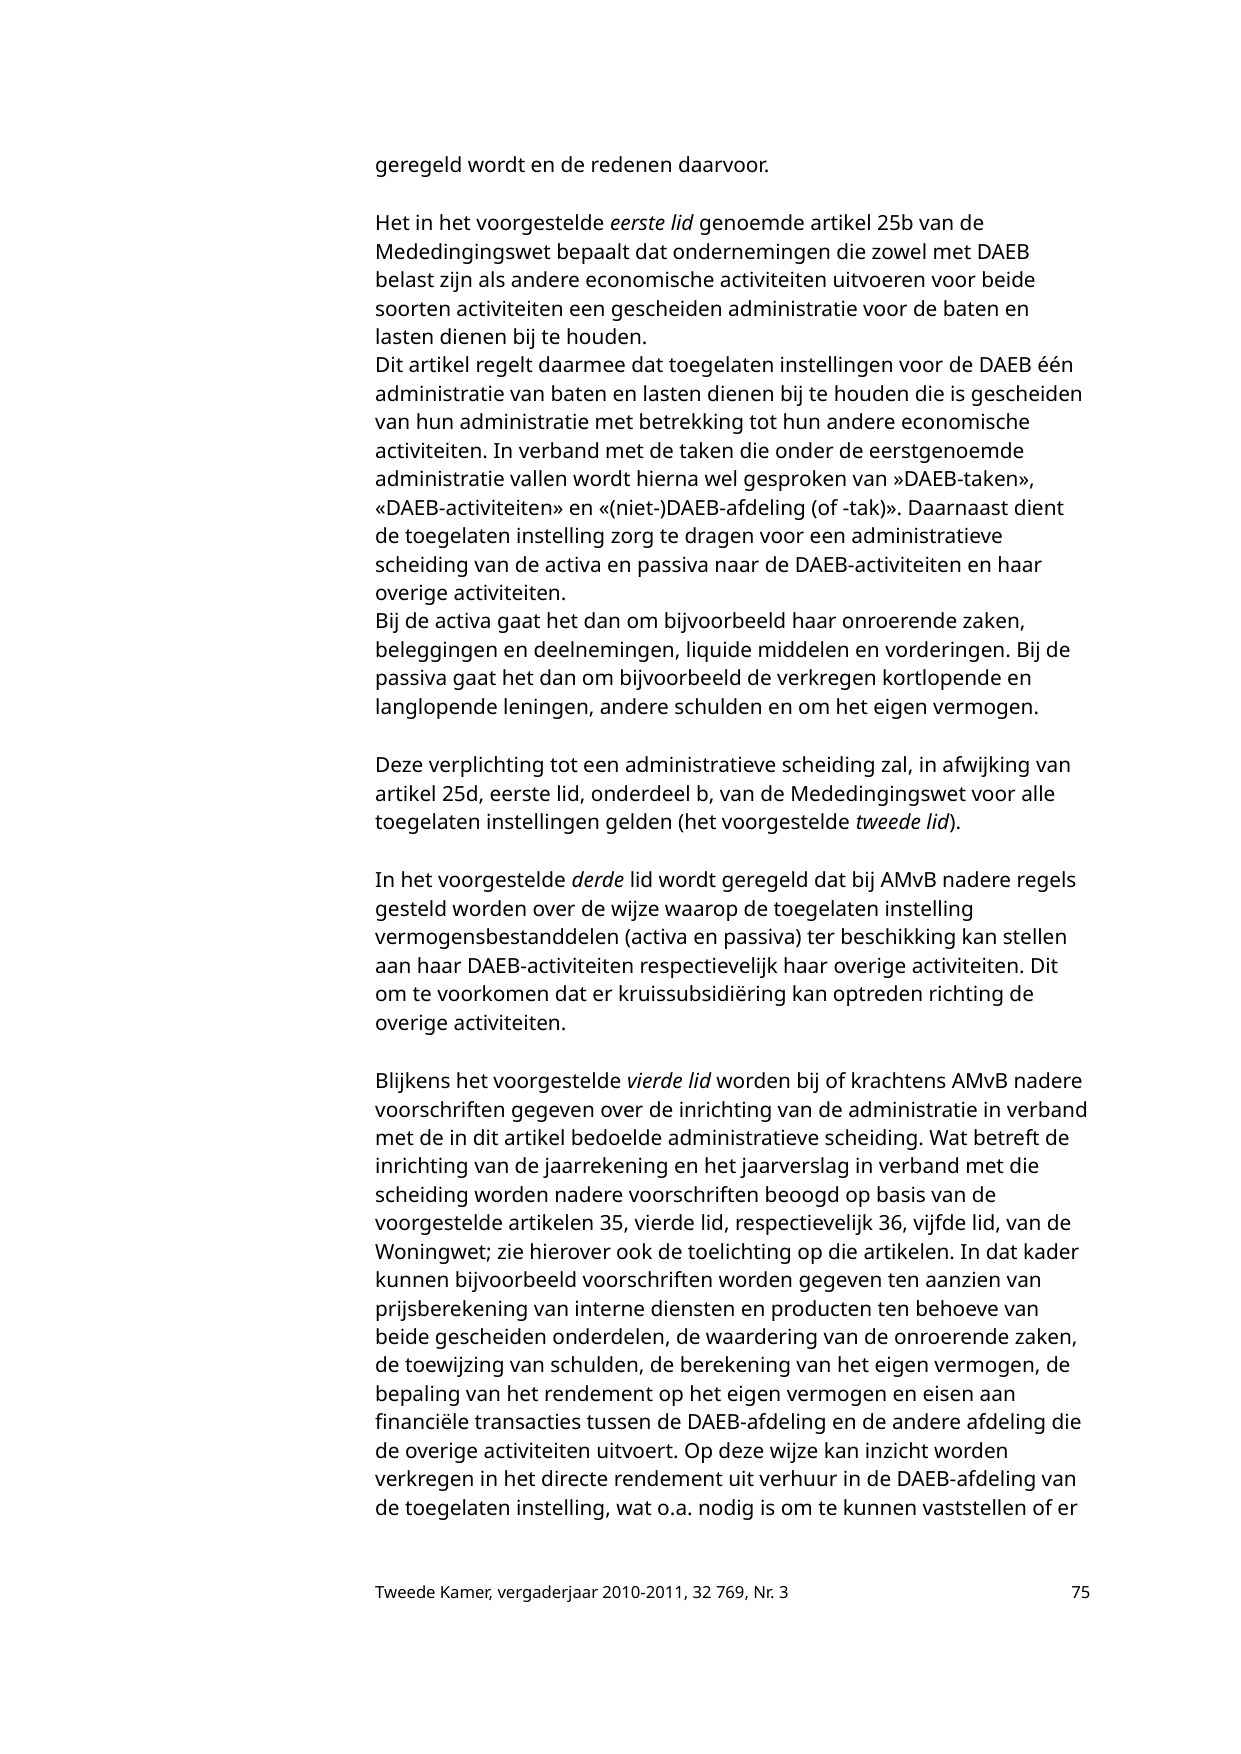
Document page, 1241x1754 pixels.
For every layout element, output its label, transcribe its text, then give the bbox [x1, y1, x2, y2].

text Dit artikel regelt daarmee dat toegelaten instellingen voor de DAEB één administratie van baten en lasten dienen bij te houden die is gescheiden van hun administratie met betrekking tot hun andere economische activiteiten. In verband met de taken die onder de eerstgenoemde administratie vallen wordt hierna wel gesproken van »DAEB-taken», «DAEB-activiteiten» en «(niet-)DAEB-afdeling (of -tak)». Daarnaast dient de toegelaten instelling zorg te dragen voor een administratieve scheiding van de activa en passiva naar de DAEB-activiteiten en haar overige activiteiten. [375, 351, 1090, 607]
text Blijkens het voorgestelde vierde lid worden bij of krachtens AMvB nadere voorschriften gegeven over de inrichting van de administratie in verband met de in dit artikel bedoelde administratieve scheiding. Wat betreft de inrichting van de jaarrekening en het jaarverslag in verband met die scheiding worden nadere voorschriften beoogd op basis van de voorgestelde artikelen 35, vierde lid, respectievelijk 36, vijfde lid, van de Woningwet; zie hierover ook de toelichting op die artikelen. In dat kader kunnen bijvoorbeeld voorschriften worden gegeven ten aanzien van prijsberekening van interne diensten en producten ten behoeve van beide gescheiden onderdelen, de waardering van de onroerende zaken, de toewijzing van schulden, de berekening van het eigen vermogen, de bepaling van het rendement op het eigen vermogen en eisen aan financiële transacties tussen de DAEB-afdeling en de andere afdeling die de overige activiteiten uitvoert. Op deze wijze kan inzicht worden verkregen in het directe rendement uit verhuur in de DAEB-afdeling van de toegelaten instelling, wat o.a. nodig is om te kunnen vaststellen of er [375, 1066, 1090, 1521]
text Bij de activa gaat het dan om bijvoorbeeld haar onroerende zaken, beleggingen en deelnemingen, liquide middelen en vorderingen. Bij de passiva gaat het dan om bijvoorbeeld de verkregen kortlopende en langlopende leningen, andere schulden en om het eigen vermogen. [375, 607, 1090, 720]
text Het in het voorgestelde eerste lid genoemde artikel 25b van de Mededingingswet bepaalt dat ondernemingen die zowel met DAEB belast zijn als andere economische activiteiten uitvoeren voor beide soorten activiteiten een gescheiden administratie voor de baten en lasten dienen bij te houden. [375, 208, 1090, 351]
text In het voorgestelde derde lid wordt geregeld dat bij AMvB nadere regels gesteld worden over de wijze waarop de toegelaten instelling vermogensbestanddelen (activa en passiva) ter beschikking kan stellen aan haar DAEB-activiteiten respectievelijk haar overige activiteiten. Dit om te voorkomen dat er kruissubsidiëring kan optreden richting de overige activiteiten. [375, 866, 1090, 1036]
text geregeld wordt en de redenen daarvoor. [375, 150, 1090, 178]
text Deze verplichting tot een administratieve scheiding zal, in afwijking van artikel 25d, eerste lid, onderdeel b, van de Mededingingswet voor alle toegelaten instellingen gelden (het voorgestelde tweede lid). [375, 750, 1090, 836]
